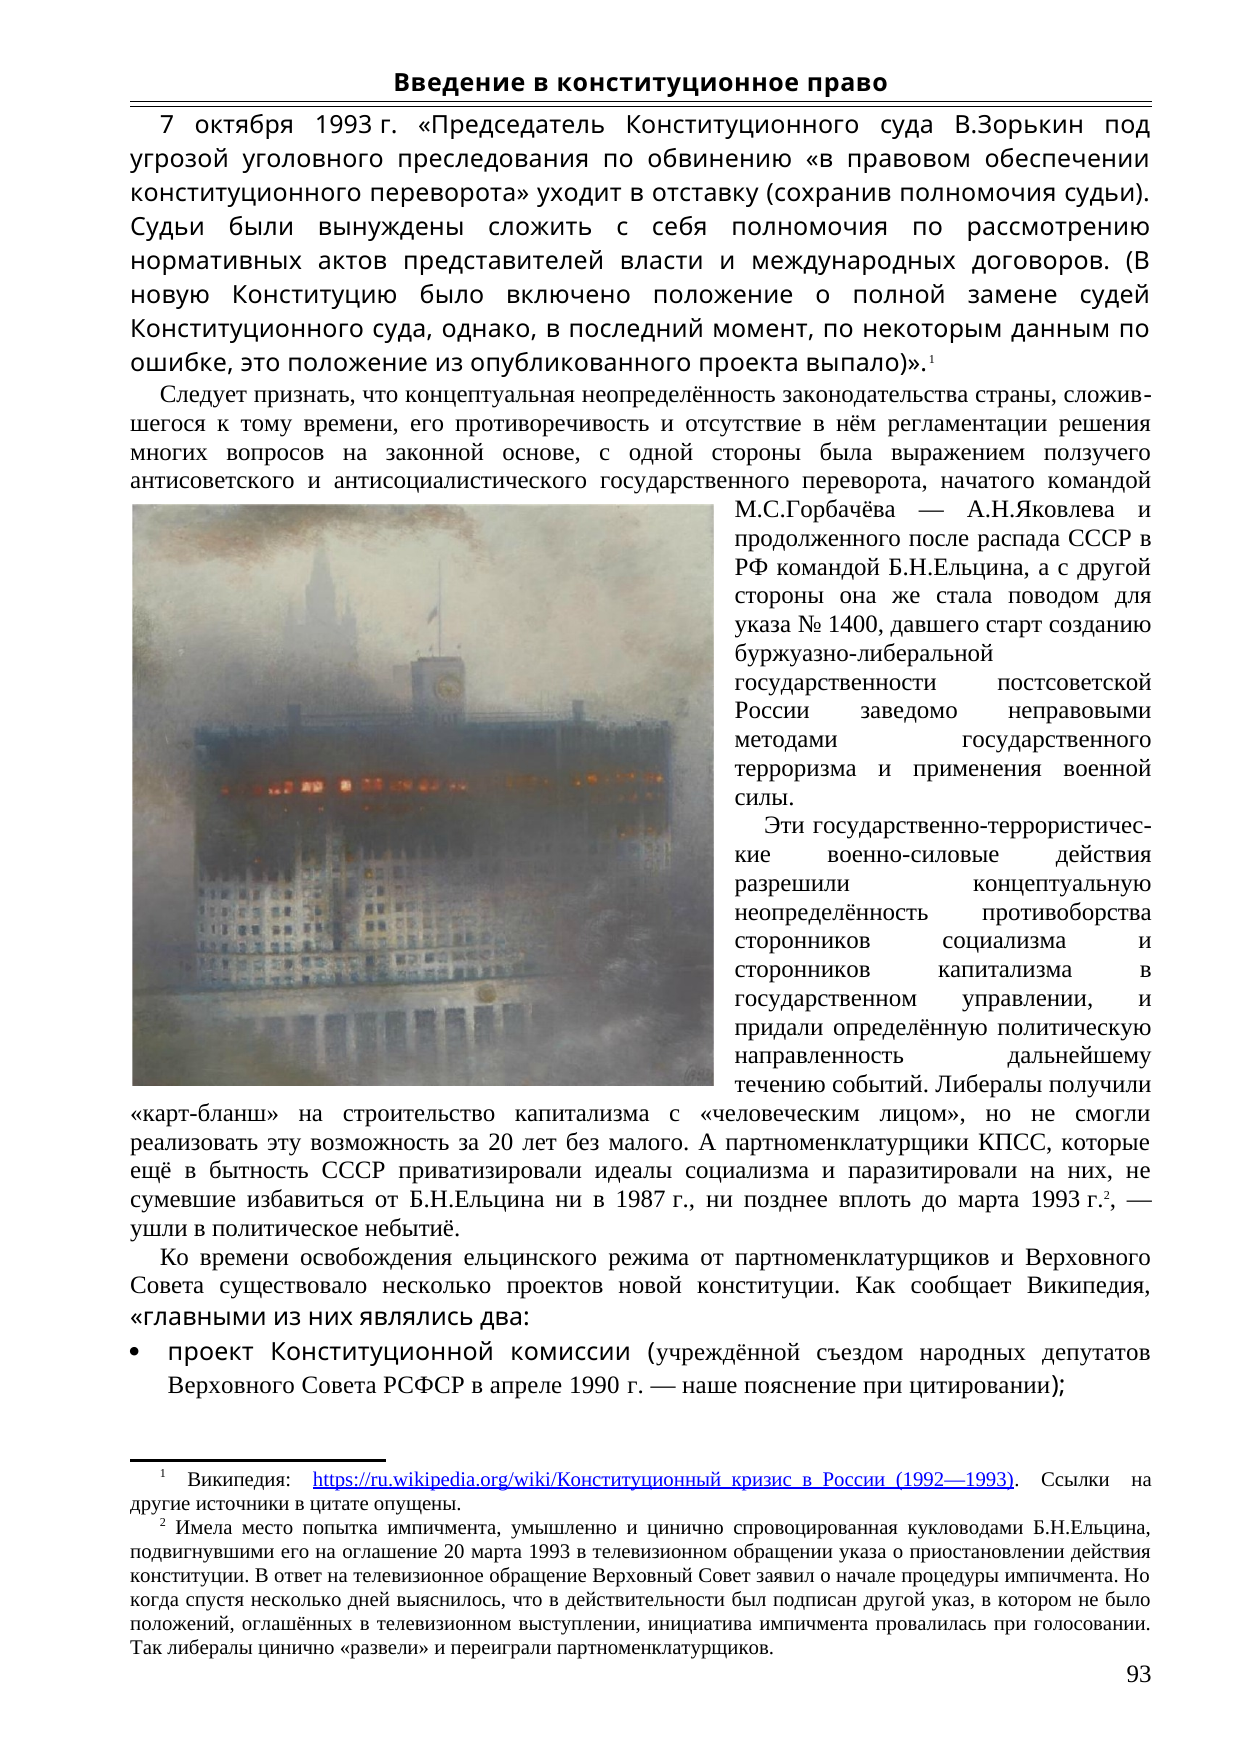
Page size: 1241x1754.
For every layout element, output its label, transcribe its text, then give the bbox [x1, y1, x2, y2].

text Следует признать, что концептуальная неопределённость законодательства страны, сложив­шегося к тому времени, его противоречивость и отсутствие в нём регламентации решения многих вопросов на законной основе, с одной стороны была выражением ползучего антисоветского и антисоциалистического государственного переворота, начатого командой М.С.Горбачёва — А.Н.Яковлева и продолженного после распада СССР в РФ командой Б.Н.Ельцина, а с другой стороны она же стала поводом для указа № 1400, давшего старт созданию буржуазно-либеральной государственности постсоветской России заведомо неправовыми методами государственного терроризма и применения военной силы. [130, 379, 1152, 810]
list проект Конституционной комиссии (учреждённой съездом народных депутатов Верховного Совета РСФСР в апреле 1990 г. — наше пояснение при цитировании); [130, 1333, 1152, 1401]
text Имела место попытка импичмента, умышленно и цинично спровоцированная кукловодами Б.Н.Ельцина, подвигнувшими его на оглашение 20 марта 1993 в телевизионном обращении указа о приостановлении действия конституции. В ответ на телевизионное обращение Верховный Совет заявил о начале процедуры импичмента. Но когда спустя несколько дней выяснилось, что в действительности был подписан другой указ, в котором не было положений, оглашённых в телевизионном выступлении, инициатива импичмента провалилась при голосовании. Так либералы цинично «развели» и переиграли партноменклатурщиков. [130, 1515, 1152, 1659]
text 7 октября 1993 г. «Председатель Конституционного суда В.Зорькин под угрозой уголовного преследования по обвинению «в правовом обеспечении конституционного переворота» уходит в отставку (сохранив полномочия судьи). Судьи были вынуждены сложить с себя полномочия по рассмотрению нормативных актов представителей власти и международных договоров. (В новую Конституцию было включено положение о полной замене судей Конституционного суда, однако, в последний момент, по некоторым данным по ошибке, это положение из опубликованного проекта выпало)». [130, 107, 1152, 379]
text Википедия: https://ru.wikipedia.org/wiki/Конституционный_кризис_в_России_(1992—1993). Ссылки на другие источники в цитате опущены. [130, 1467, 1152, 1515]
picture [132, 504, 714, 1086]
text Эти государственно-террористичес­кие военно-силовые действия разрешили концептуальную неопределённость противоборства сторонников социализма и сторонников капитализма в государственном управлении, и придали определённую политическую направленность дальнейшему течению событий. Либералы получили «карт-бланш» на строительство капитализма с «человеческим лицом», но не смогли реализовать эту возможность за 20 лет без малого. А партноменклатурщики КПСС, которые ещё в бытность СССР приватизировали идеалы социализма и паразитировали на них, не сумевшие избавиться от Б.Н.Ельцина ни в 1987 г., ни позднее вплоть до марта 1993 г., — ушли в политическое небытиё. [130, 503, 1152, 1242]
text Ко времени освобождения ельцинского режима от партноменклатурщиков и Верховного Совета существовало несколько проектов новой конституции. Как сообщает Википедия, «главными из них являлись два: [130, 1242, 1152, 1333]
